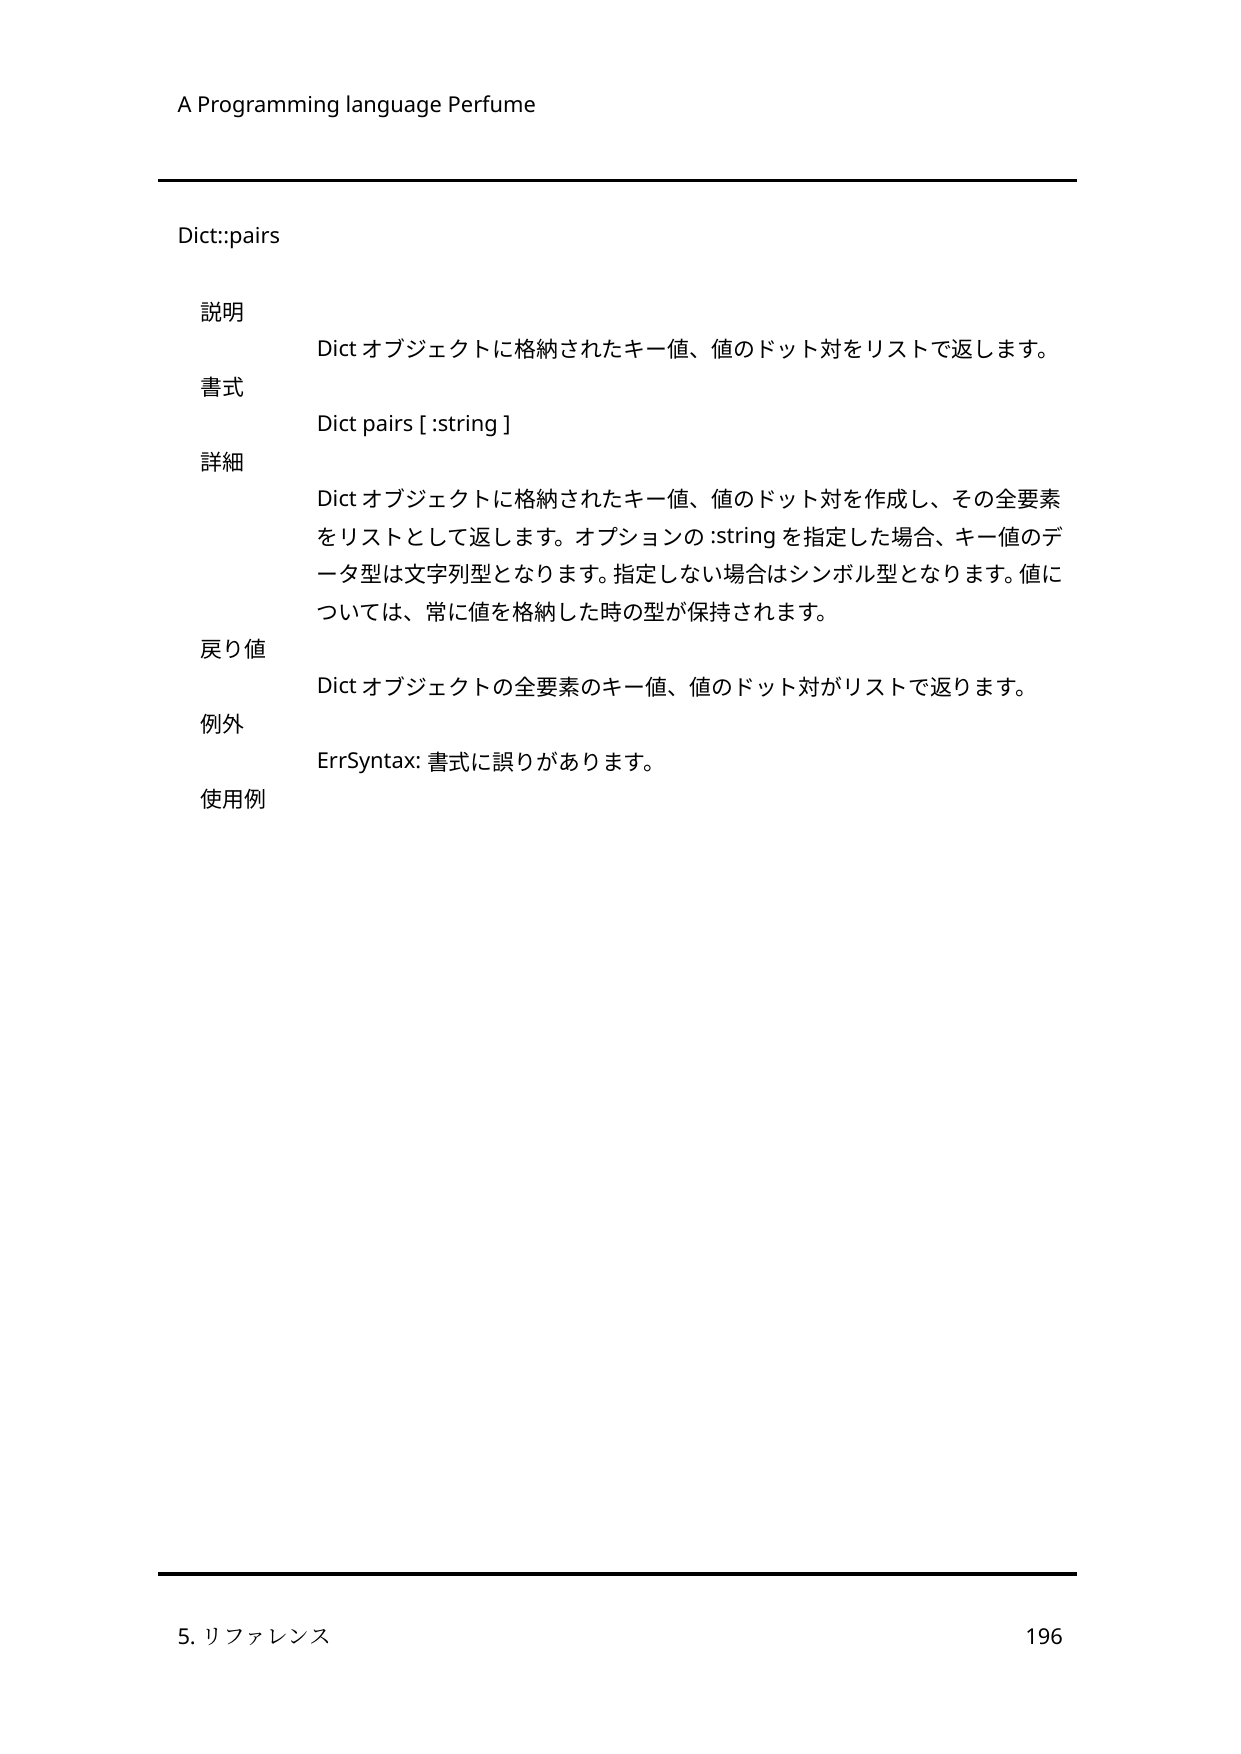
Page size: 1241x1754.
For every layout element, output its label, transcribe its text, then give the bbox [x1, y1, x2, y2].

table_cell 戻り値 [200, 629, 317, 704]
table_cell 書式 [200, 367, 317, 442]
table_header Dictオブジェクトに格納されたキー値、値のドット対をリストで返します。 [317, 292, 1063, 367]
table_cell ErrSyntax: 書式に誤りがあります。 [317, 704, 1063, 779]
table_header 説明 [200, 292, 317, 367]
table_cell 例外 [200, 704, 317, 779]
table_cell 詳細 [200, 442, 317, 629]
table_cell Dictオブジェクトに格納されたキー値、値のドット対を作成し、その全要素をリストとして返します。オプションの :string を指定した場合、キー値のデータ型は文字列型となります。指定しない場合はシンボル型となります。値については、常に値を格納した時の型が保持されます。 [317, 442, 1063, 629]
table_cell Dictオブジェクトの全要素のキー値、値のドット対がリストで返ります。 [317, 629, 1063, 704]
subtitle Dict::pairs [177, 217, 1063, 254]
table_cell 使用例 [200, 779, 317, 854]
table_cell [317, 779, 1063, 854]
table_cell Dict pairs [ :string ] [317, 367, 1063, 442]
